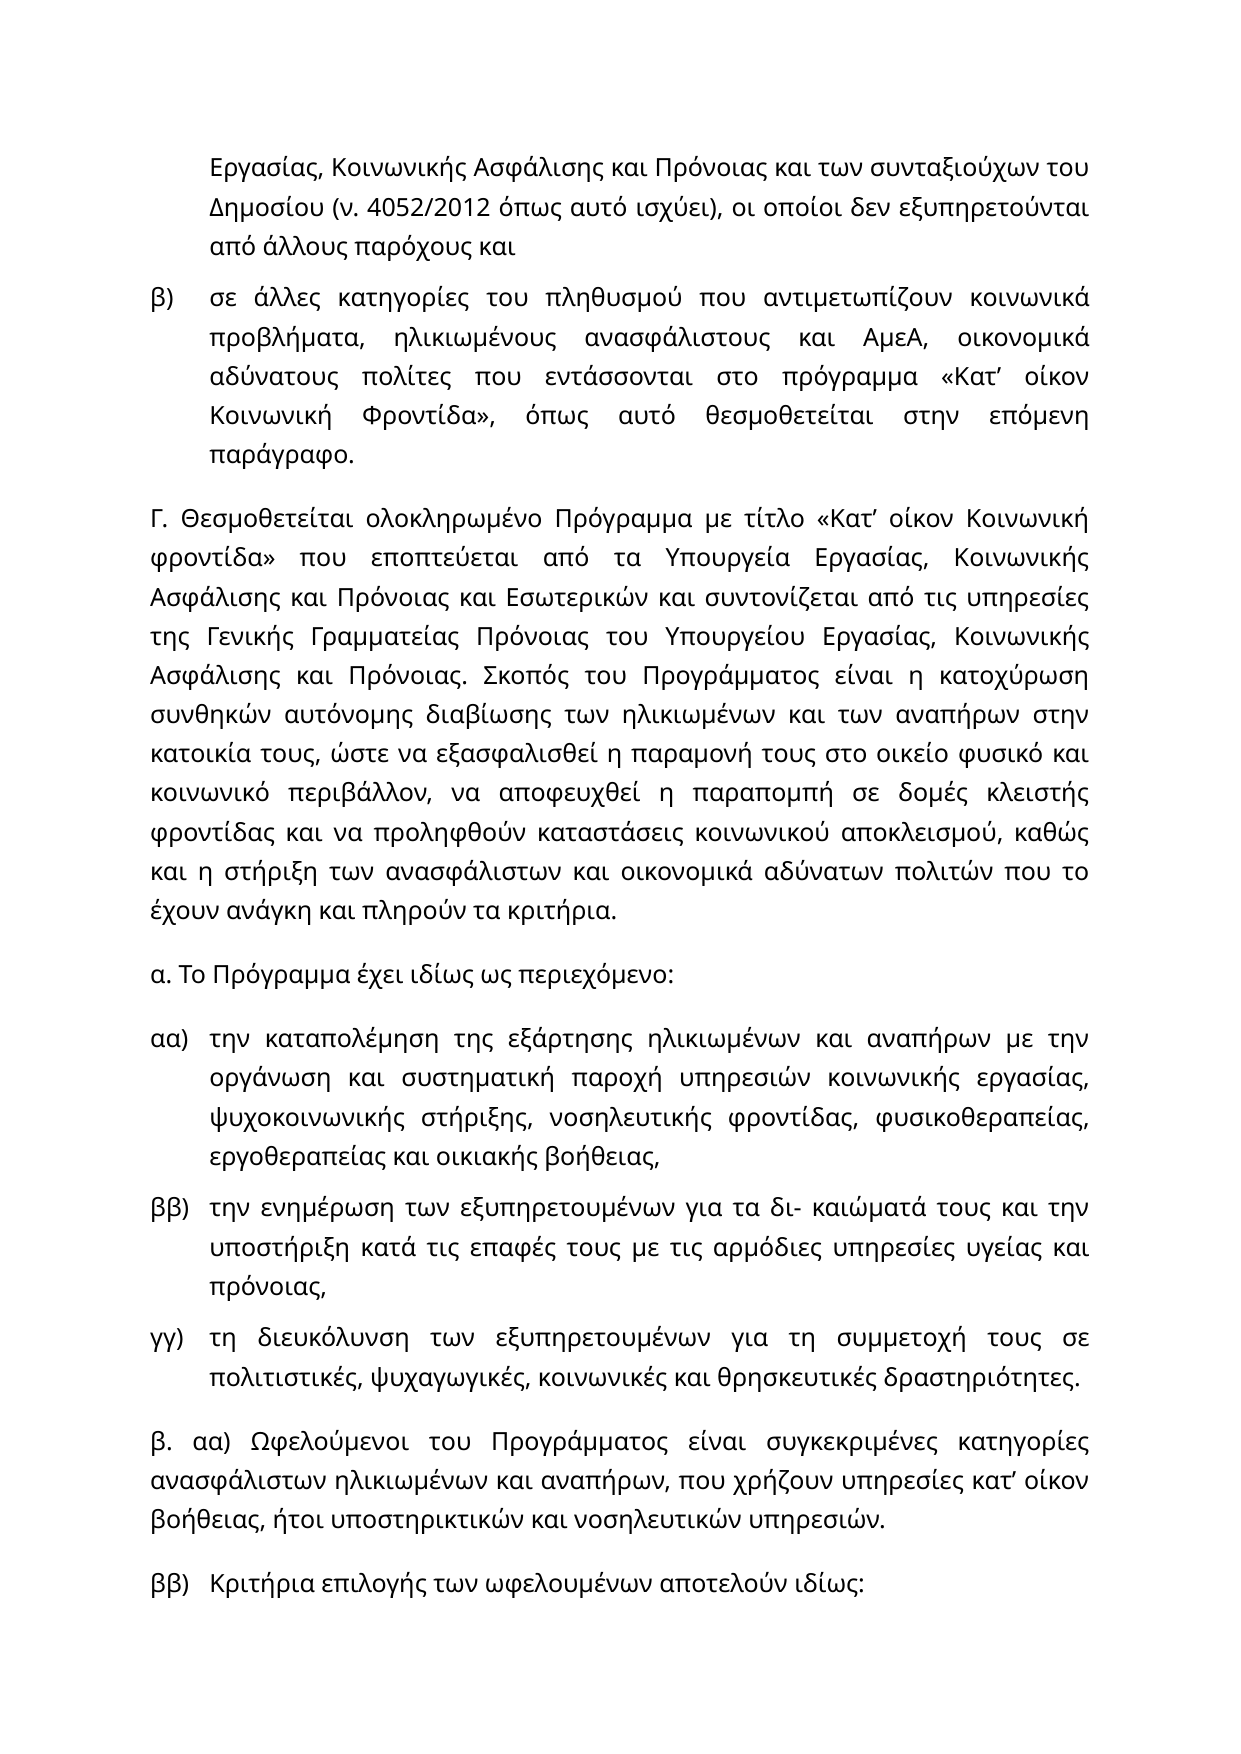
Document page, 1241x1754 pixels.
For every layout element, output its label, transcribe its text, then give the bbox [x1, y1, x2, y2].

list Εργασίας, Κοινωνικής Ασφάλισης και Πρόνοιας και των συνταξιούχων του Δημοσίου (ν. 4052/2012 όπως αυτό ισχύει), οι οποίοι δεν εξυπηρετούνται από άλλους παρόχους και [150, 150, 1090, 262]
text Γ. Θεσμοθετείται ολοκληρωμένο Πρόγραμμα με τίτλο «Κατ’ οίκον Κοινωνική φροντίδα» που εποπτεύεται από τα Υπουργεία Εργασίας, Κοινωνικής Ασφάλισης και Πρόνοιας και Εσωτερικών και συντονίζεται από τις υπηρεσίες της Γενικής Γραμματείας Πρόνοιας του Υπουργείου Εργασίας, Κοινωνικής Ασφάλισης και Πρόνοιας. Σκοπός του Προγράμματος είναι η κατοχύρωση συνθηκών αυτόνομης διαβίωσης των ηλικιωμένων και των αναπήρων στην κατοικία τους, ώστε να εξασφαλισθεί η παραμονή τους στο οικείο φυσικό και κοινωνικό περιβάλλον, να αποφευχθεί η παραπομπή σε δομές κλειστής φροντίδας και να προληφθούν καταστάσεις κοινωνικού αποκλεισμού, καθώς και η στήριξη των ανασφάλιστων και οικονομικά αδύνατων πολιτών που το έχουν ανάγκη και πληρούν τα κριτήρια. [150, 501, 1090, 927]
list β) σε άλλες κατηγορίες του πληθυσμού που αντιμετωπίζουν κοινωνικά προβλήματα, ηλικιωμένους ανασφάλιστους και ΑμεΑ, οικονομικά αδύνατους πολίτες που εντάσσονται στο πρόγραμμα «Κατ’ οίκον Κοινωνική Φροντίδα», όπως αυτό θεσμοθετείται στην επόμενη παράγραφο. [150, 280, 1090, 471]
list ββ) την ενημέρωση των εξυπηρετουμένων για τα δι- καιώματά τους και την υποστήριξη κατά τις επαφές τους με τις αρμόδιες υπηρεσίες υγείας και πρόνοιας, [150, 1190, 1090, 1302]
list αα) την καταπολέμηση της εξάρτησης ηλικιωμένων και αναπήρων με την οργάνωση και συστηματική παροχή υπηρεσιών κοινωνικής εργασίας, ψυχοκοινωνικής στήριξης, νοσηλευτικής φροντίδας, φυσικοθεραπείας, εργοθεραπείας και οικιακής βοήθειας, [150, 1021, 1090, 1172]
text β. αα) Ωφελούμενοι του Προγράμματος είναι συγκεκριμένες κατηγορίες ανασφάλιστων ηλικιωμένων και αναπήρων, που χρήζουν υπηρεσίες κατ’ οίκον βοήθειας, ήτοι υποστηρικτικών και νοσηλευτικών υπηρεσιών. [150, 1423, 1090, 1536]
list ββ) Κριτήρια επιλογής των ωφελουμένων αποτελούν ιδίως: [150, 1566, 1090, 1600]
text α. Το Πρόγραμμα έχει ιδίως ως περιεχόμενο: [150, 957, 1090, 991]
list γγ) τη διευκόλυνση των εξυπηρετουμένων για τη συμμετοχή τους σε πολιτιστικές, ψυχαγωγικές, κοινωνικές και θρησκευτικές δραστηριότητες. [150, 1320, 1090, 1393]
